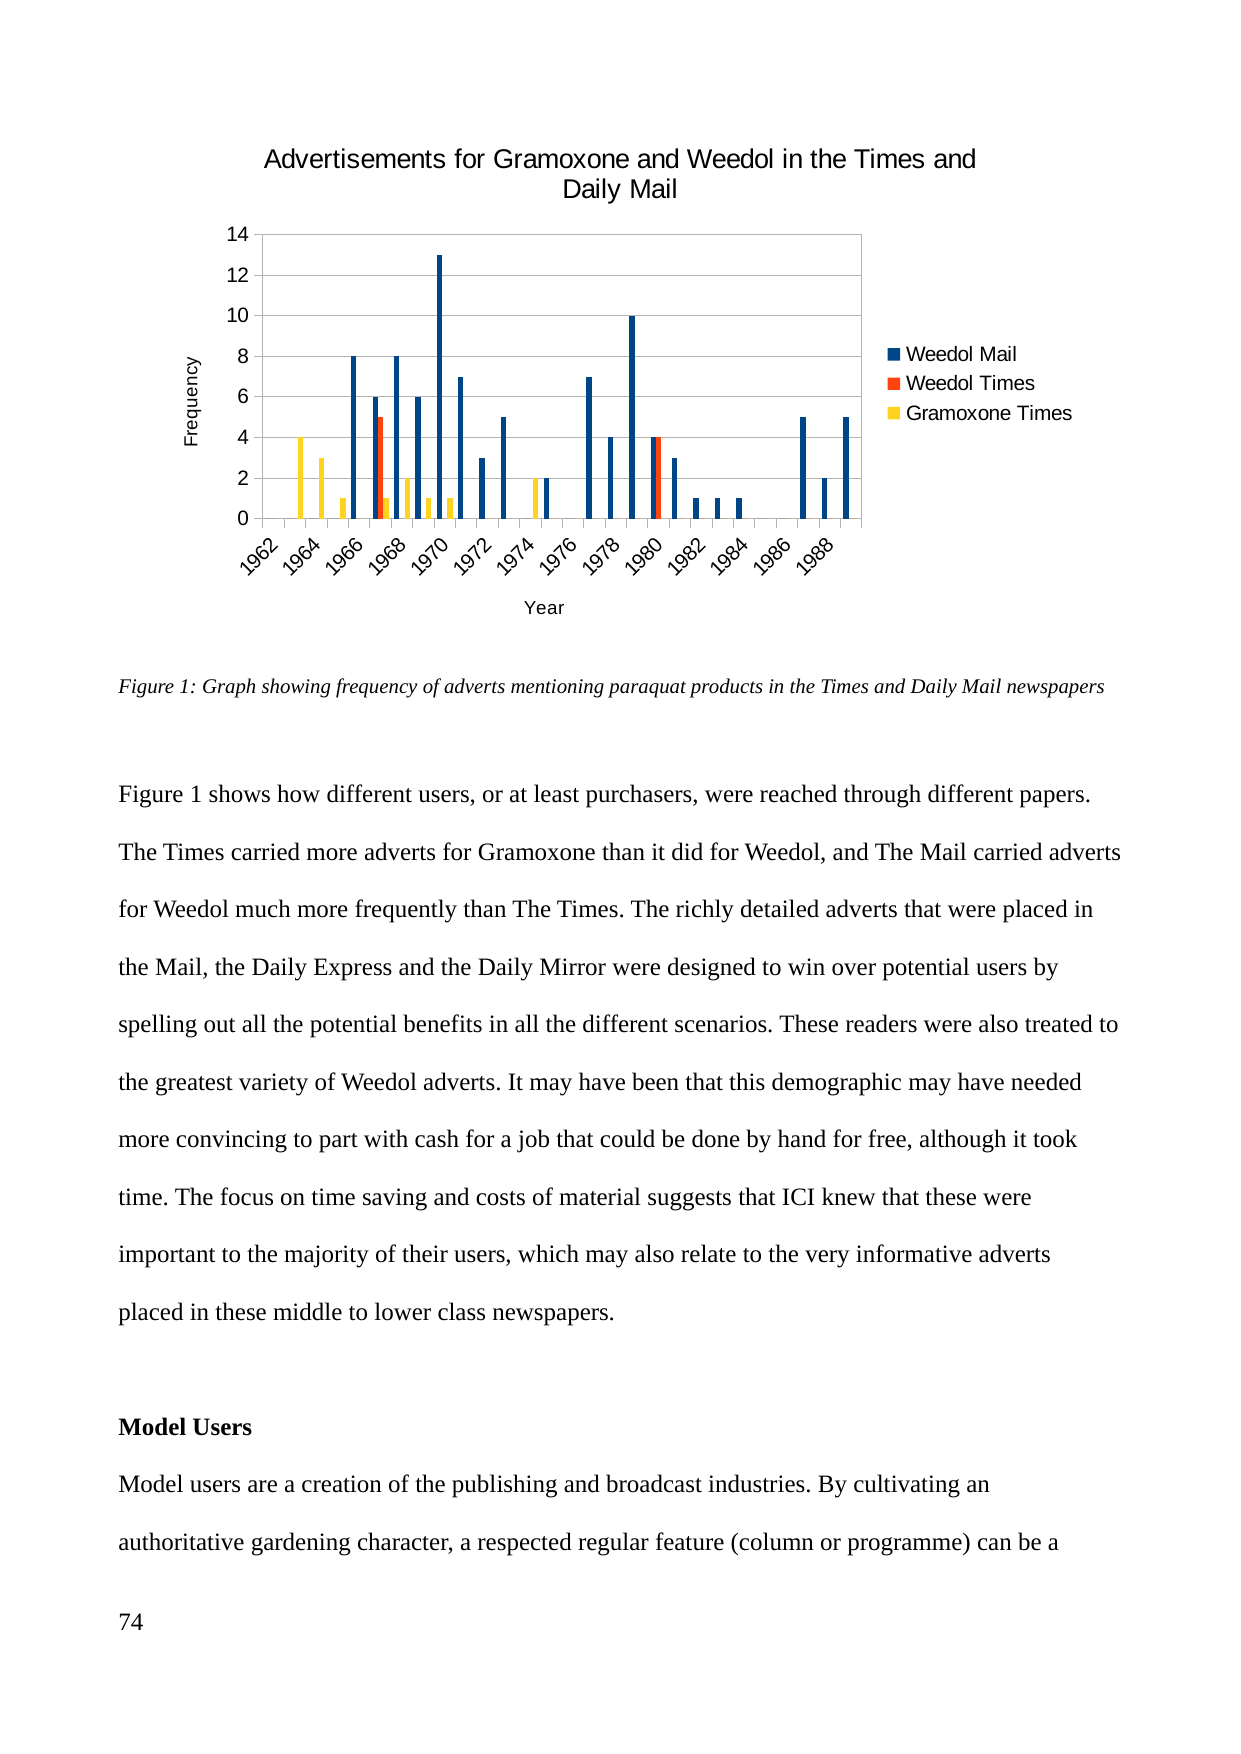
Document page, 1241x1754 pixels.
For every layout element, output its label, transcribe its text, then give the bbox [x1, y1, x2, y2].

text Figure 1 shows how different users, or at least purchasers, were reached through different papers. The Times carried more adverts for Gramoxone than it did for Weedol, and The Mail carried adverts for Weedol much more frequently than The Times. The richly detailed adverts that were placed in the Mail, the Daily Express and the Daily Mirror were designed to win over potential users by spelling out all the potential benefits in all the different scenarios. These readers were also treated to the greatest variety of Weedol adverts. It may have been that this demographic may have needed more convincing to part with cash for a job that could be done by hand for free, although it took time. The focus on time saving and costs of material suggests that ICI knew that these were important to the majority of their users, which may also relate to the very informative adverts placed in these middle to lower class newspapers. [118, 779, 1122, 1326]
text Model Users [118, 1412, 1122, 1441]
text Model users are a creation of the publishing and broadcast industries. By cultivating an authoritative gardening character, a respected regular feature (column or programme) can be a [118, 1469, 1122, 1556]
text Figure 1: Graph showing frequency of adverts mentioning paraquat products in the Times and Daily Mail newspapers [118, 118, 1122, 698]
